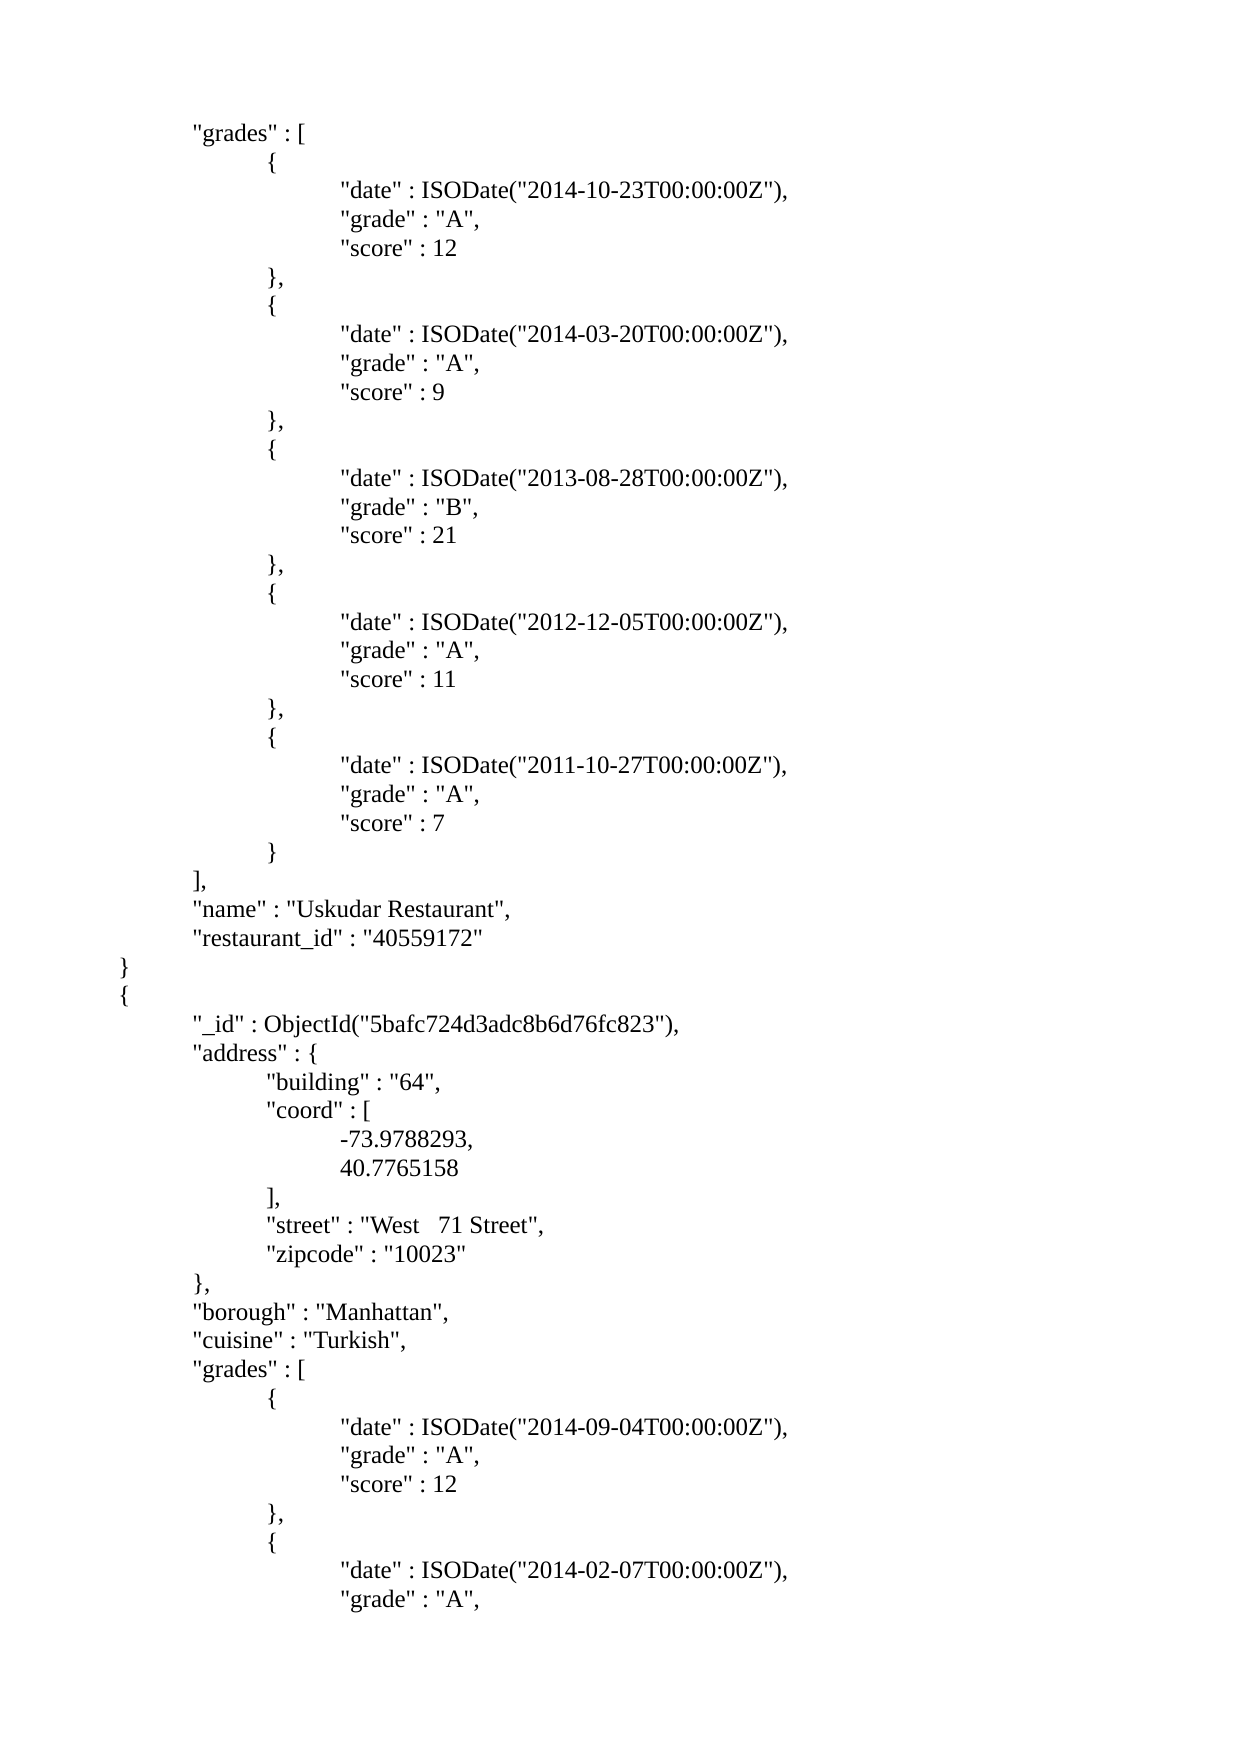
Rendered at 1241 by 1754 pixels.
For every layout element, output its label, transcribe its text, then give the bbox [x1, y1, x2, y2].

text "date" : ISODate("2012-12-05T00:00:00Z"), [118, 607, 1122, 636]
text "grade" : "A", [118, 636, 1122, 664]
text "score" : 7 [118, 808, 1122, 837]
text }, [118, 693, 1122, 722]
text "date" : ISODate("2013-08-28T00:00:00Z"), [118, 463, 1122, 492]
text "address" : { [118, 1038, 1122, 1067]
text { [118, 1527, 1122, 1556]
text "street" : "West 71 Street", [118, 1211, 1122, 1239]
text { [118, 434, 1122, 463]
text "grade" : "A", [118, 779, 1122, 808]
text "_id" : ObjectId("5bafc724d3adc8b6d76fc823"), [118, 1009, 1122, 1038]
text { [118, 291, 1122, 319]
text "score" : 21 [118, 521, 1122, 549]
text "grade" : "A", [118, 348, 1122, 377]
text "date" : ISODate("2014-10-23T00:00:00Z"), [118, 176, 1122, 204]
text { [118, 147, 1122, 176]
text "grade" : "A", [118, 1584, 1122, 1613]
text "date" : ISODate("2014-03-20T00:00:00Z"), [118, 319, 1122, 348]
text }, [118, 406, 1122, 434]
text ], [118, 1182, 1122, 1211]
text "borough" : "Manhattan", [118, 1297, 1122, 1326]
text "restaurant_id" : "40559172" [118, 923, 1122, 952]
text } [118, 837, 1122, 866]
text { [118, 981, 1122, 1009]
text { [118, 1383, 1122, 1412]
text }, [118, 1268, 1122, 1297]
text "date" : ISODate("2014-02-07T00:00:00Z"), [118, 1556, 1122, 1584]
text "grade" : "A", [118, 204, 1122, 233]
text { [118, 578, 1122, 607]
text "building" : "64", [118, 1067, 1122, 1096]
text "score" : 11 [118, 664, 1122, 693]
text } [118, 952, 1122, 981]
text ], [118, 866, 1122, 894]
text "cuisine" : "Turkish", [118, 1326, 1122, 1354]
text }, [118, 1498, 1122, 1527]
text "date" : ISODate("2011-10-27T00:00:00Z"), [118, 751, 1122, 779]
text { [118, 722, 1122, 751]
text "score" : 12 [118, 1469, 1122, 1498]
text "name" : "Uskudar Restaurant", [118, 894, 1122, 923]
text "date" : ISODate("2014-09-04T00:00:00Z"), [118, 1412, 1122, 1441]
text -73.9788293, [118, 1124, 1122, 1153]
text "grade" : "A", [118, 1441, 1122, 1469]
text "grades" : [ [118, 1354, 1122, 1383]
text "score" : 12 [118, 233, 1122, 262]
text "score" : 9 [118, 377, 1122, 406]
text }, [118, 262, 1122, 291]
text "zipcode" : "10023" [118, 1239, 1122, 1268]
text }, [118, 549, 1122, 578]
text "grade" : "B", [118, 492, 1122, 521]
text "grades" : [ [118, 118, 1122, 147]
text "coord" : [ [118, 1096, 1122, 1124]
text 40.7765158 [118, 1153, 1122, 1182]
